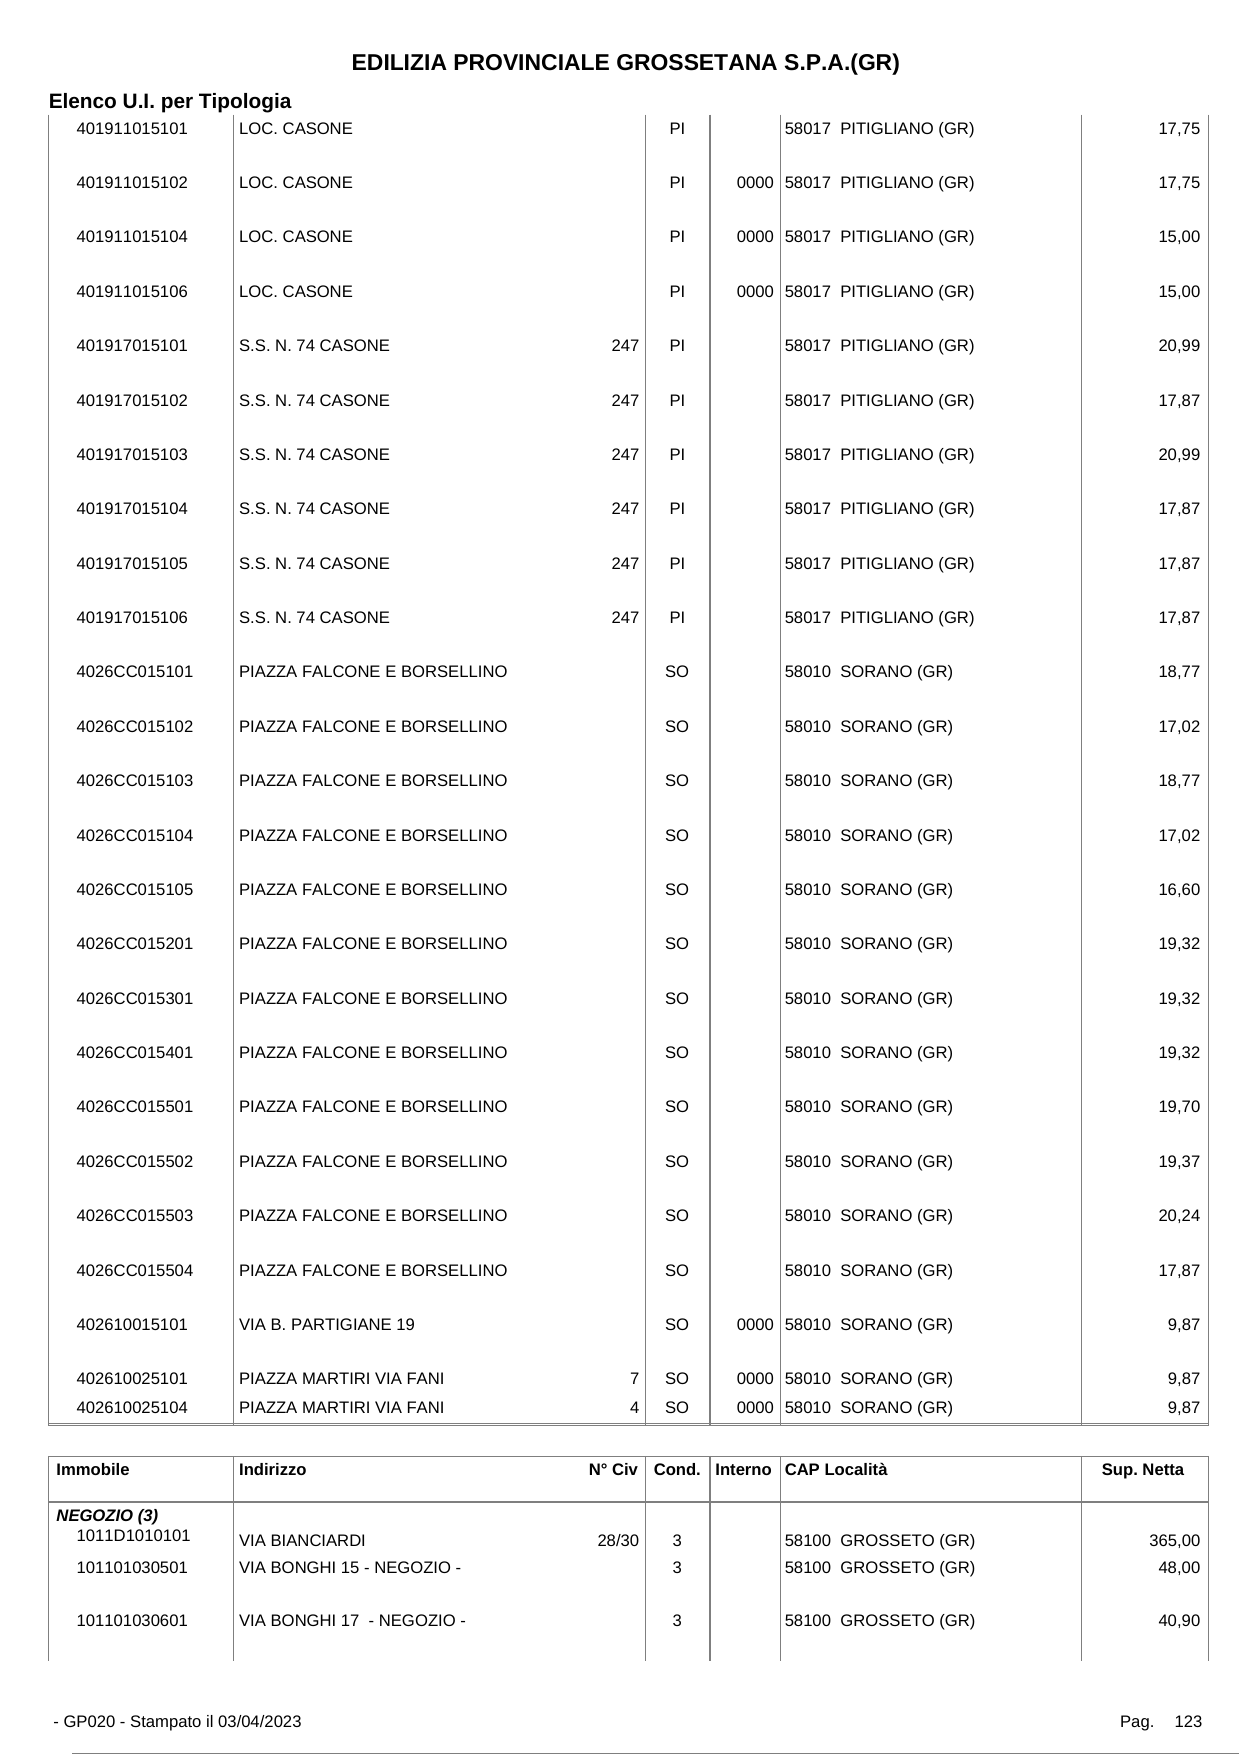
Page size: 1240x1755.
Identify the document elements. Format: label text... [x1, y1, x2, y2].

table_cell 4026CC015501 [49, 1093, 233, 1148]
table_cell PI [646, 604, 709, 658]
table_cell 3 [646, 1608, 709, 1661]
table_cell VIA BIANCIARDI [234, 1503, 588, 1555]
table_cell 3 [646, 1555, 709, 1608]
table_cell 58010 SORANO (GR) [781, 1148, 1081, 1202]
table_cell 58017 PITIGLIANO (GR) [781, 495, 1081, 549]
table_cell PIAZZA FALCONE E BORSELLINO [234, 1148, 588, 1202]
table_cell 58010 SORANO (GR) [781, 985, 1081, 1039]
table_cell PIAZZA FALCONE E BORSELLINO [234, 658, 588, 713]
table_cell [711, 767, 780, 821]
table_cell 402610025104 [49, 1394, 233, 1423]
table_cell SO [646, 1365, 709, 1394]
table_cell [711, 1503, 780, 1555]
table_cell [711, 441, 780, 495]
table_cell SO [646, 1202, 709, 1256]
table_cell SO [646, 1148, 709, 1202]
table_cell [589, 713, 645, 767]
table_cell 58010 SORANO (GR) [781, 1039, 1081, 1093]
table_cell [711, 658, 780, 713]
table_cell PI [646, 223, 709, 278]
table_cell PI [646, 495, 709, 549]
table_header CAP Località [781, 1457, 1081, 1501]
table_cell PIAZZA FALCONE E BORSELLINO [234, 1256, 588, 1311]
table_cell SO [646, 658, 709, 713]
table_cell PI [646, 115, 709, 169]
table_cell 19,70 [1082, 1093, 1208, 1148]
table_cell 58010 SORANO (GR) [781, 1256, 1081, 1311]
table_cell 247 [589, 604, 645, 658]
table_cell LOC. CASONE [234, 169, 588, 223]
table_cell [589, 169, 645, 223]
table_cell 58010 SORANO (GR) [781, 1202, 1081, 1256]
table_cell 0000 [711, 1394, 780, 1423]
table_cell PIAZZA MARTIRI VIA FANI [234, 1394, 588, 1423]
table_cell SO [646, 1311, 709, 1365]
table_cell 15,00 [1082, 223, 1208, 278]
table_cell [711, 821, 780, 876]
table_cell 402610015101 [49, 1311, 233, 1365]
table_cell 58017 PITIGLIANO (GR) [781, 278, 1081, 332]
table_cell SO [646, 930, 709, 984]
table_cell 58010 SORANO (GR) [781, 1311, 1081, 1365]
table_cell 18,77 [1082, 767, 1208, 821]
table_cell [589, 1093, 645, 1148]
table_header Sup. Netta [1082, 1457, 1208, 1501]
table_cell [711, 495, 780, 549]
table_cell PIAZZA FALCONE E BORSELLINO [234, 1093, 588, 1148]
table_cell LOC. CASONE [234, 115, 588, 169]
table_cell SO [646, 767, 709, 821]
table_cell 0000 [711, 278, 780, 332]
table_cell 401917015101 [49, 332, 233, 386]
table_cell 58017 PITIGLIANO (GR) [781, 441, 1081, 495]
table_cell 15,00 [1082, 278, 1208, 332]
table_cell 9,87 [1082, 1394, 1208, 1423]
table_cell 58010 SORANO (GR) [781, 1394, 1081, 1423]
table_cell 58017 PITIGLIANO (GR) [781, 223, 1081, 278]
table_cell PI [646, 169, 709, 223]
table_cell 4 [589, 1394, 645, 1423]
table_cell [589, 767, 645, 821]
table_cell [711, 1608, 780, 1661]
table_cell 401917015102 [49, 386, 233, 441]
table_cell 4026CC015503 [49, 1202, 233, 1256]
table_cell 0000 [711, 1311, 780, 1365]
table_cell 48,00 [1082, 1555, 1208, 1608]
table_cell 4026CC015101 [49, 658, 233, 713]
table_cell [711, 1256, 780, 1311]
table_cell 58010 SORANO (GR) [781, 713, 1081, 767]
table_cell 17,87 [1082, 550, 1208, 604]
table_cell [589, 223, 645, 278]
table_cell 17,75 [1082, 169, 1208, 223]
table_cell NEGOZIO (3) 1011D1010101 [49, 1503, 233, 1555]
table_cell 58010 SORANO (GR) [781, 658, 1081, 713]
table_cell 58017 PITIGLIANO (GR) [781, 604, 1081, 658]
table_header N° Civ [589, 1457, 645, 1501]
table_cell 18,77 [1082, 658, 1208, 713]
table_cell PI [646, 550, 709, 604]
table_cell 101101030501 [49, 1555, 233, 1608]
table_cell [711, 550, 780, 604]
table_cell 0000 [711, 169, 780, 223]
table_cell [589, 1148, 645, 1202]
table_cell 4026CC015504 [49, 1256, 233, 1311]
table_cell 16,60 [1082, 876, 1208, 930]
table_cell LOC. CASONE [234, 223, 588, 278]
table_cell PI [646, 441, 709, 495]
table_cell PI [646, 386, 709, 441]
table_cell [589, 821, 645, 876]
table_cell 101101030601 [49, 1608, 233, 1661]
table_cell [589, 1202, 645, 1256]
table_cell 247 [589, 550, 645, 604]
table_cell 3 [646, 1503, 709, 1555]
table_cell 247 [589, 386, 645, 441]
table_cell [711, 386, 780, 441]
table_cell 58010 SORANO (GR) [781, 1365, 1081, 1394]
table_cell 401911015104 [49, 223, 233, 278]
table_cell VIA BONGHI 17 - NEGOZIO - [234, 1608, 588, 1661]
table_cell S.S. N. 74 CASONE [234, 495, 588, 549]
table_cell 247 [589, 441, 645, 495]
table_cell 28/30 [589, 1503, 645, 1555]
table_cell 20,99 [1082, 332, 1208, 386]
table_cell 58017 PITIGLIANO (GR) [781, 169, 1081, 223]
table_cell SO [646, 1093, 709, 1148]
table_cell [589, 1608, 645, 1661]
table_cell 58100 GROSSETO (GR) [781, 1608, 1081, 1661]
table_cell 0000 [711, 1365, 780, 1394]
table_cell [589, 658, 645, 713]
table_cell 4026CC015502 [49, 1148, 233, 1202]
table_cell 7 [589, 1365, 645, 1394]
table_cell PI [646, 278, 709, 332]
table_cell SO [646, 1039, 709, 1093]
table_cell 58017 PITIGLIANO (GR) [781, 386, 1081, 441]
table_cell 4026CC015103 [49, 767, 233, 821]
table_cell 4026CC015102 [49, 713, 233, 767]
table_cell PIAZZA FALCONE E BORSELLINO [234, 767, 588, 821]
table_cell [589, 1311, 645, 1365]
table_cell 17,02 [1082, 821, 1208, 876]
table_cell [711, 1039, 780, 1093]
table_cell [711, 1093, 780, 1148]
table_cell 58017 PITIGLIANO (GR) [781, 550, 1081, 604]
table_cell 4026CC015401 [49, 1039, 233, 1093]
table_cell 401917015104 [49, 495, 233, 549]
table_cell 401917015103 [49, 441, 233, 495]
table_cell [711, 985, 780, 1039]
table_cell [711, 876, 780, 930]
table_cell 0000 [711, 223, 780, 278]
table_cell 19,32 [1082, 930, 1208, 984]
table_cell [589, 115, 645, 169]
table_cell 17,87 [1082, 604, 1208, 658]
table_cell [711, 115, 780, 169]
table_cell 19,32 [1082, 985, 1208, 1039]
table_cell [711, 1555, 780, 1608]
table_cell [711, 604, 780, 658]
table_cell SO [646, 985, 709, 1039]
table_cell PIAZZA FALCONE E BORSELLINO [234, 930, 588, 984]
table_header Immobile [49, 1457, 233, 1501]
table_cell [589, 930, 645, 984]
table_cell S.S. N. 74 CASONE [234, 604, 588, 658]
table_cell 20,24 [1082, 1202, 1208, 1256]
table_cell 402610025101 [49, 1365, 233, 1394]
table_cell PIAZZA FALCONE E BORSELLINO [234, 713, 588, 767]
table_cell [589, 1039, 645, 1093]
table_cell 58017 PITIGLIANO (GR) [781, 115, 1081, 169]
table_cell 58010 SORANO (GR) [781, 767, 1081, 821]
table_cell 58010 SORANO (GR) [781, 930, 1081, 984]
table_cell [711, 713, 780, 767]
table_cell PIAZZA FALCONE E BORSELLINO [234, 1039, 588, 1093]
table_cell 4026CC015104 [49, 821, 233, 876]
table_cell 17,87 [1082, 495, 1208, 549]
table_cell 247 [589, 332, 645, 386]
table_cell [711, 930, 780, 984]
table_cell 58010 SORANO (GR) [781, 1093, 1081, 1148]
table_cell S.S. N. 74 CASONE [234, 550, 588, 604]
table_cell VIA B. PARTIGIANE 19 [234, 1311, 588, 1365]
table_cell SO [646, 876, 709, 930]
table_cell PI [646, 332, 709, 386]
table_cell [589, 1555, 645, 1608]
table_cell 20,99 [1082, 441, 1208, 495]
table_cell 401911015102 [49, 169, 233, 223]
table_cell 58100 GROSSETO (GR) [781, 1503, 1081, 1555]
table_cell PIAZZA FALCONE E BORSELLINO [234, 1202, 588, 1256]
table_cell 365,00 [1082, 1503, 1208, 1555]
table_cell 4026CC015201 [49, 930, 233, 984]
table_cell PIAZZA FALCONE E BORSELLINO [234, 985, 588, 1039]
table_cell [589, 1256, 645, 1311]
table_cell [711, 332, 780, 386]
table_cell 17,75 [1082, 115, 1208, 169]
table_cell 40,90 [1082, 1608, 1208, 1661]
table_cell S.S. N. 74 CASONE [234, 386, 588, 441]
table_cell [589, 278, 645, 332]
table_cell 58100 GROSSETO (GR) [781, 1555, 1081, 1608]
table_cell 247 [589, 495, 645, 549]
table_cell [589, 876, 645, 930]
table_cell PIAZZA FALCONE E BORSELLINO [234, 821, 588, 876]
table_cell 17,02 [1082, 713, 1208, 767]
table_cell SO [646, 821, 709, 876]
table_header Interno [711, 1457, 780, 1501]
table_cell 17,87 [1082, 386, 1208, 441]
table_cell 401917015105 [49, 550, 233, 604]
table_cell 4026CC015105 [49, 876, 233, 930]
table_cell 19,37 [1082, 1148, 1208, 1202]
table_cell PIAZZA MARTIRI VIA FANI [234, 1365, 588, 1394]
table_cell [589, 985, 645, 1039]
table_cell [711, 1202, 780, 1256]
table_cell LOC. CASONE [234, 278, 588, 332]
table_cell [711, 1148, 780, 1202]
table_cell 17,87 [1082, 1256, 1208, 1311]
table_cell 9,87 [1082, 1365, 1208, 1394]
table_cell S.S. N. 74 CASONE [234, 332, 588, 386]
table_header Cond. [646, 1457, 709, 1501]
table_cell 9,87 [1082, 1311, 1208, 1365]
table_cell 4026CC015301 [49, 985, 233, 1039]
table_cell 58010 SORANO (GR) [781, 876, 1081, 930]
table_cell SO [646, 1256, 709, 1311]
table_cell 58017 PITIGLIANO (GR) [781, 332, 1081, 386]
table_cell 401917015106 [49, 604, 233, 658]
table_cell 401911015101 [49, 115, 233, 169]
table_cell SO [646, 713, 709, 767]
table_header Indirizzo [234, 1457, 588, 1501]
table_cell VIA BONGHI 15 - NEGOZIO - [234, 1555, 588, 1608]
table_cell SO [646, 1394, 709, 1423]
table_cell 58010 SORANO (GR) [781, 821, 1081, 876]
table_cell 19,32 [1082, 1039, 1208, 1093]
table_cell 401911015106 [49, 278, 233, 332]
table_cell S.S. N. 74 CASONE [234, 441, 588, 495]
table_cell PIAZZA FALCONE E BORSELLINO [234, 876, 588, 930]
